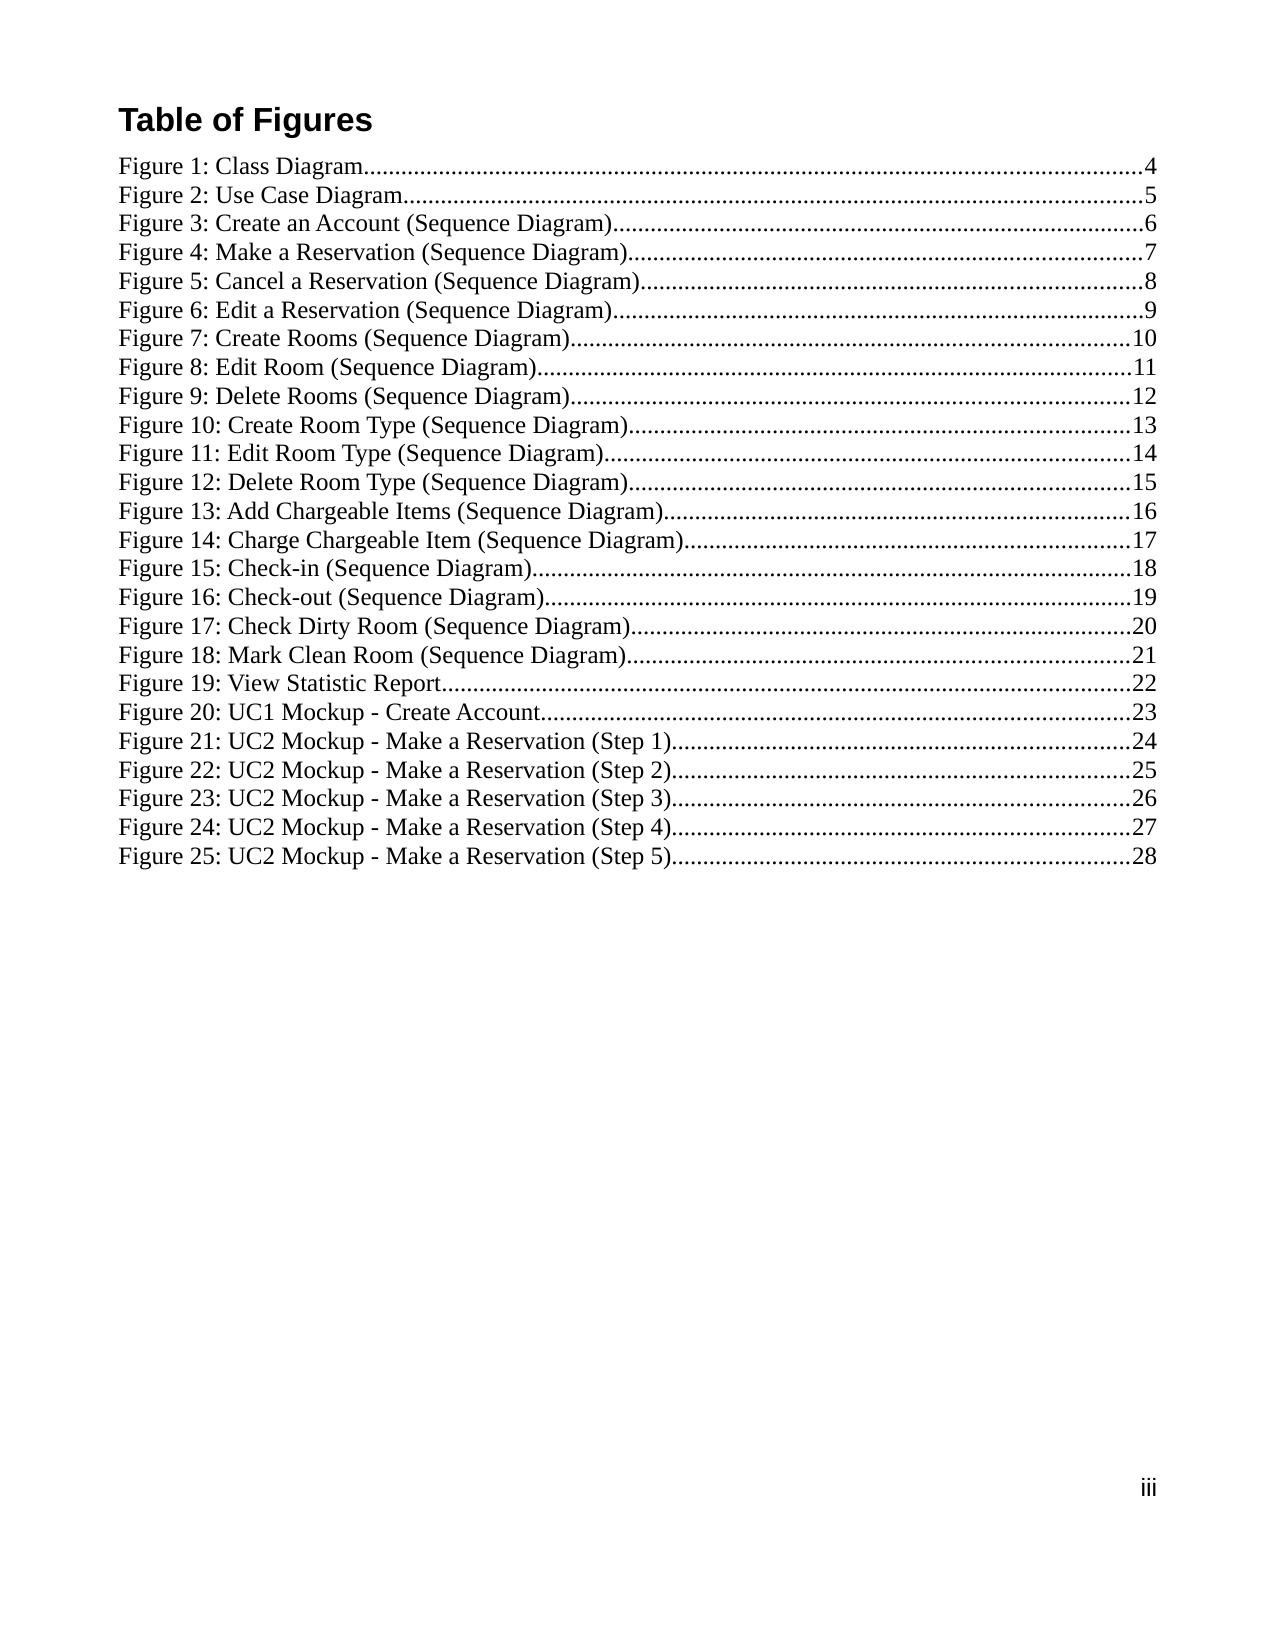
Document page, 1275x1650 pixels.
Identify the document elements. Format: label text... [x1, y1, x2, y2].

text Figure 6: Edit a Reservation (Sequence Diagram) 9 [118, 295, 1157, 323]
text Figure 24: UC2 Mockup - Make a Reservation (Step 4) 27 [118, 812, 1157, 841]
text Figure 21: UC2 Mockup - Make a Reservation (Step 1) 24 [118, 726, 1157, 755]
text Figure 14: Charge Chargeable Item (Sequence Diagram) 17 [118, 525, 1157, 553]
text Figure 10: Create Room Type (Sequence Diagram) 13 [118, 410, 1157, 438]
text Figure 20: UC1 Mockup - Create Account 23 [118, 697, 1157, 726]
subtitle Table of Figures [118, 100, 1157, 138]
text Figure 12: Delete Room Type (Sequence Diagram) 15 [118, 467, 1157, 496]
text Figure 4: Make a Reservation (Sequence Diagram) 7 [118, 237, 1157, 266]
text Figure 8: Edit Room (Sequence Diagram) 11 [118, 352, 1157, 381]
text Figure 7: Create Rooms (Sequence Diagram) 10 [118, 323, 1157, 352]
text Figure 17: Check Dirty Room (Sequence Diagram) 20 [118, 611, 1157, 640]
text Figure 25: UC2 Mockup - Make a Reservation (Step 5) 28 [118, 841, 1157, 870]
text Figure 5: Cancel a Reservation (Sequence Diagram) 8 [118, 266, 1157, 295]
text Figure 18: Mark Clean Room (Sequence Diagram) 21 [118, 640, 1157, 668]
text Figure 15: Check-in (Sequence Diagram) 18 [118, 553, 1157, 582]
text Figure 22: UC2 Mockup - Make a Reservation (Step 2) 25 [118, 755, 1157, 783]
text Figure 13: Add Chargeable Items (Sequence Diagram) 16 [118, 496, 1157, 525]
text Figure 1: Class Diagram 4 [118, 151, 1157, 180]
text Figure 11: Edit Room Type (Sequence Diagram) 14 [118, 438, 1157, 467]
text Figure 9: Delete Rooms (Sequence Diagram) 12 [118, 381, 1157, 410]
text Figure 2: Use Case Diagram 5 [118, 180, 1157, 208]
text Figure 3: Create an Account (Sequence Diagram) 6 [118, 208, 1157, 237]
text Figure 19: View Statistic Report 22 [118, 668, 1157, 697]
text Figure 23: UC2 Mockup - Make a Reservation (Step 3) 26 [118, 783, 1157, 812]
text Figure 16: Check-out (Sequence Diagram) 19 [118, 582, 1157, 611]
